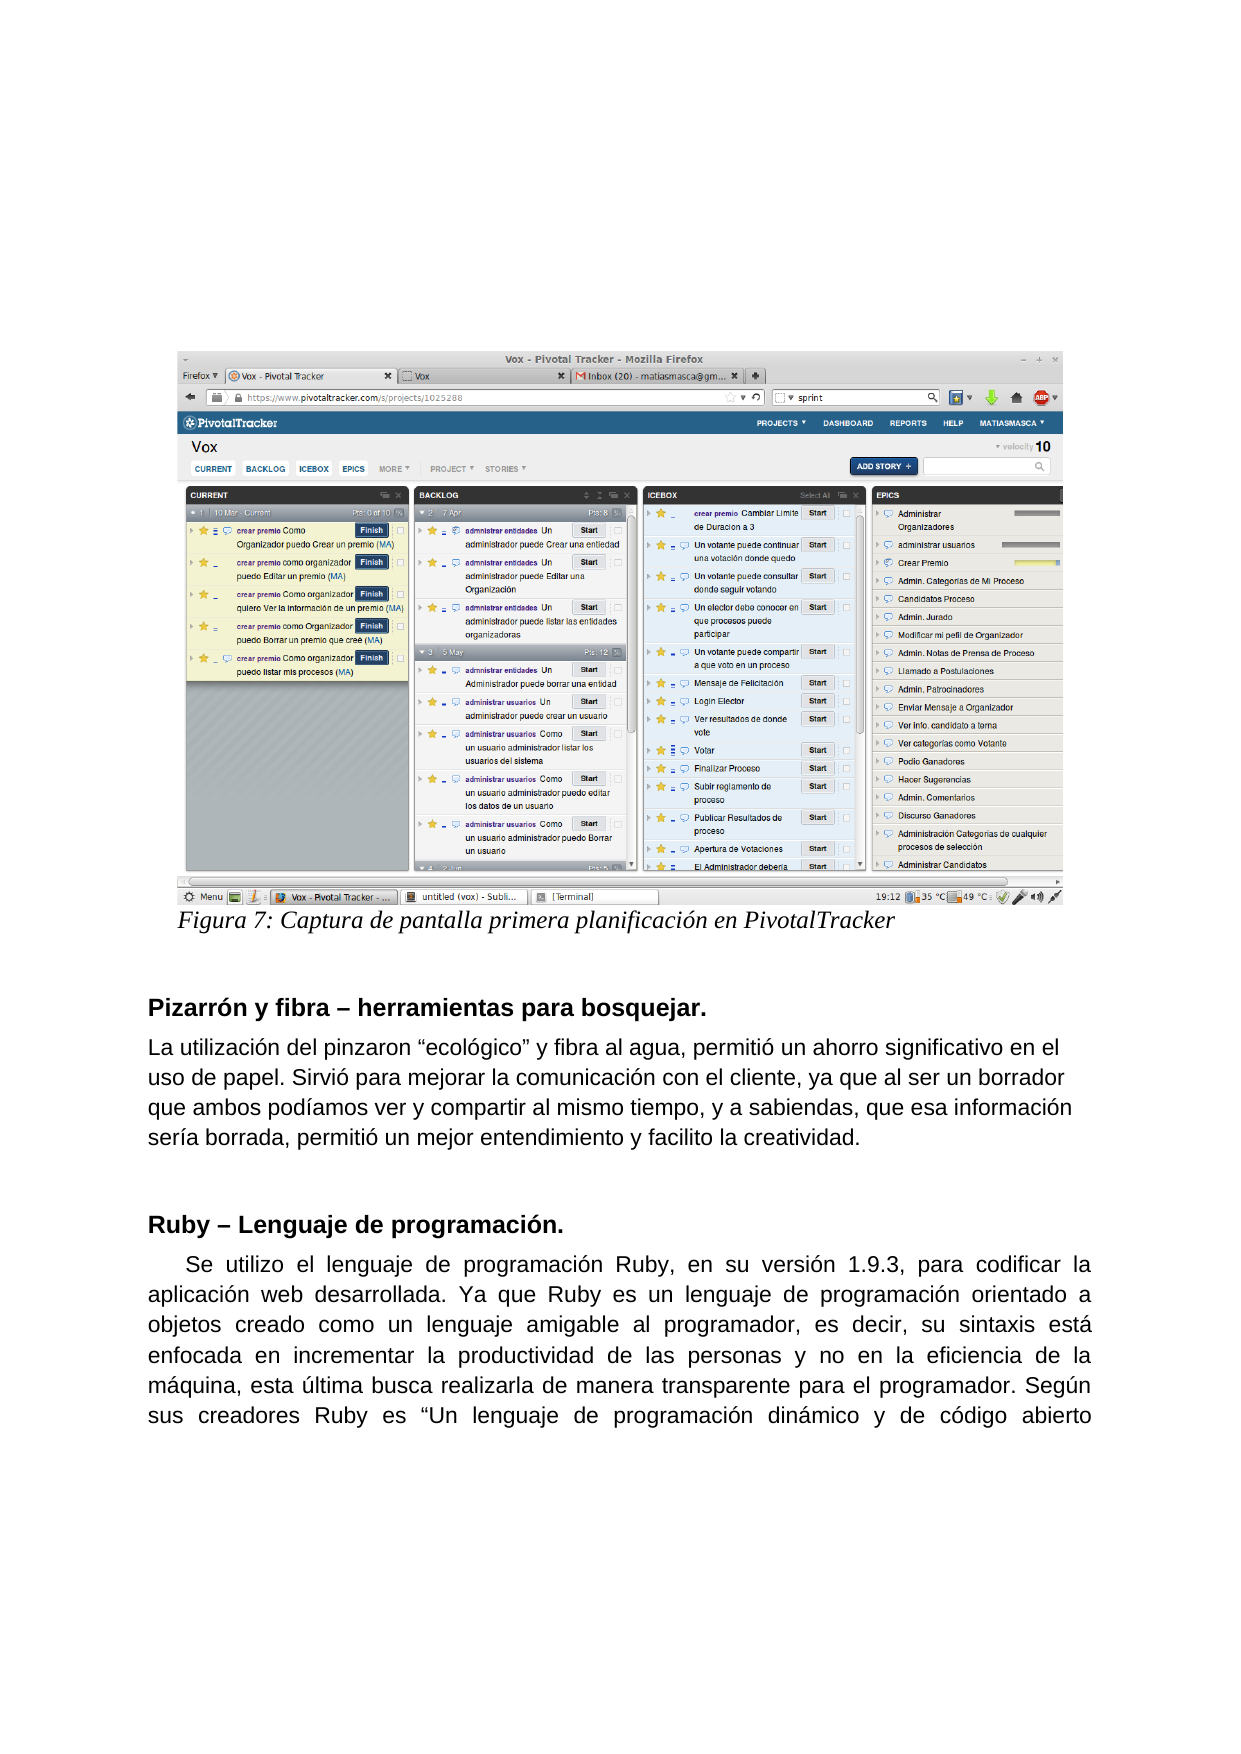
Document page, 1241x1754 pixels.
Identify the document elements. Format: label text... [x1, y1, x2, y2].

text Figura 7: Captura de pantalla primera planificación en PivotalTracker [177, 905, 1063, 933]
picture [177, 351, 1063, 905]
text Se utilizo el lenguaje de programación Ruby, en su versión 1.9.3, para codificar la aplicación web desarrollada. Ya que Ruby es un lenguaje de programación orientado a objetos creado como un lenguaje amigable al programador, es decir, su sintaxis está enfocada en incrementar la productividad de las personas y no en la eficiencia de la máquina, esta última busca realizarla de manera transparente para el programador. Según sus creadores Ruby es “Un lenguaje de programación dinámico y de código abierto [148, 1251, 1093, 1428]
subtitle Ruby – Lenguaje de programación. [148, 1210, 1093, 1238]
text La utilización del pinzaron “ecológico” y fibra al agua, permitió un ahorro significativo en el uso de papel. Sirvió para mejorar la comunicación con el cliente, ya que al ser un borrador que ambos podíamos ver y compartir al mismo tiempo, y a sabiendas, que esa información sería borrada, permitió un mejor entendimiento y facilito la creatividad. [148, 1034, 1093, 1151]
subtitle Pizarrón y fibra – herramientas para bosquejar. [148, 992, 1093, 1021]
